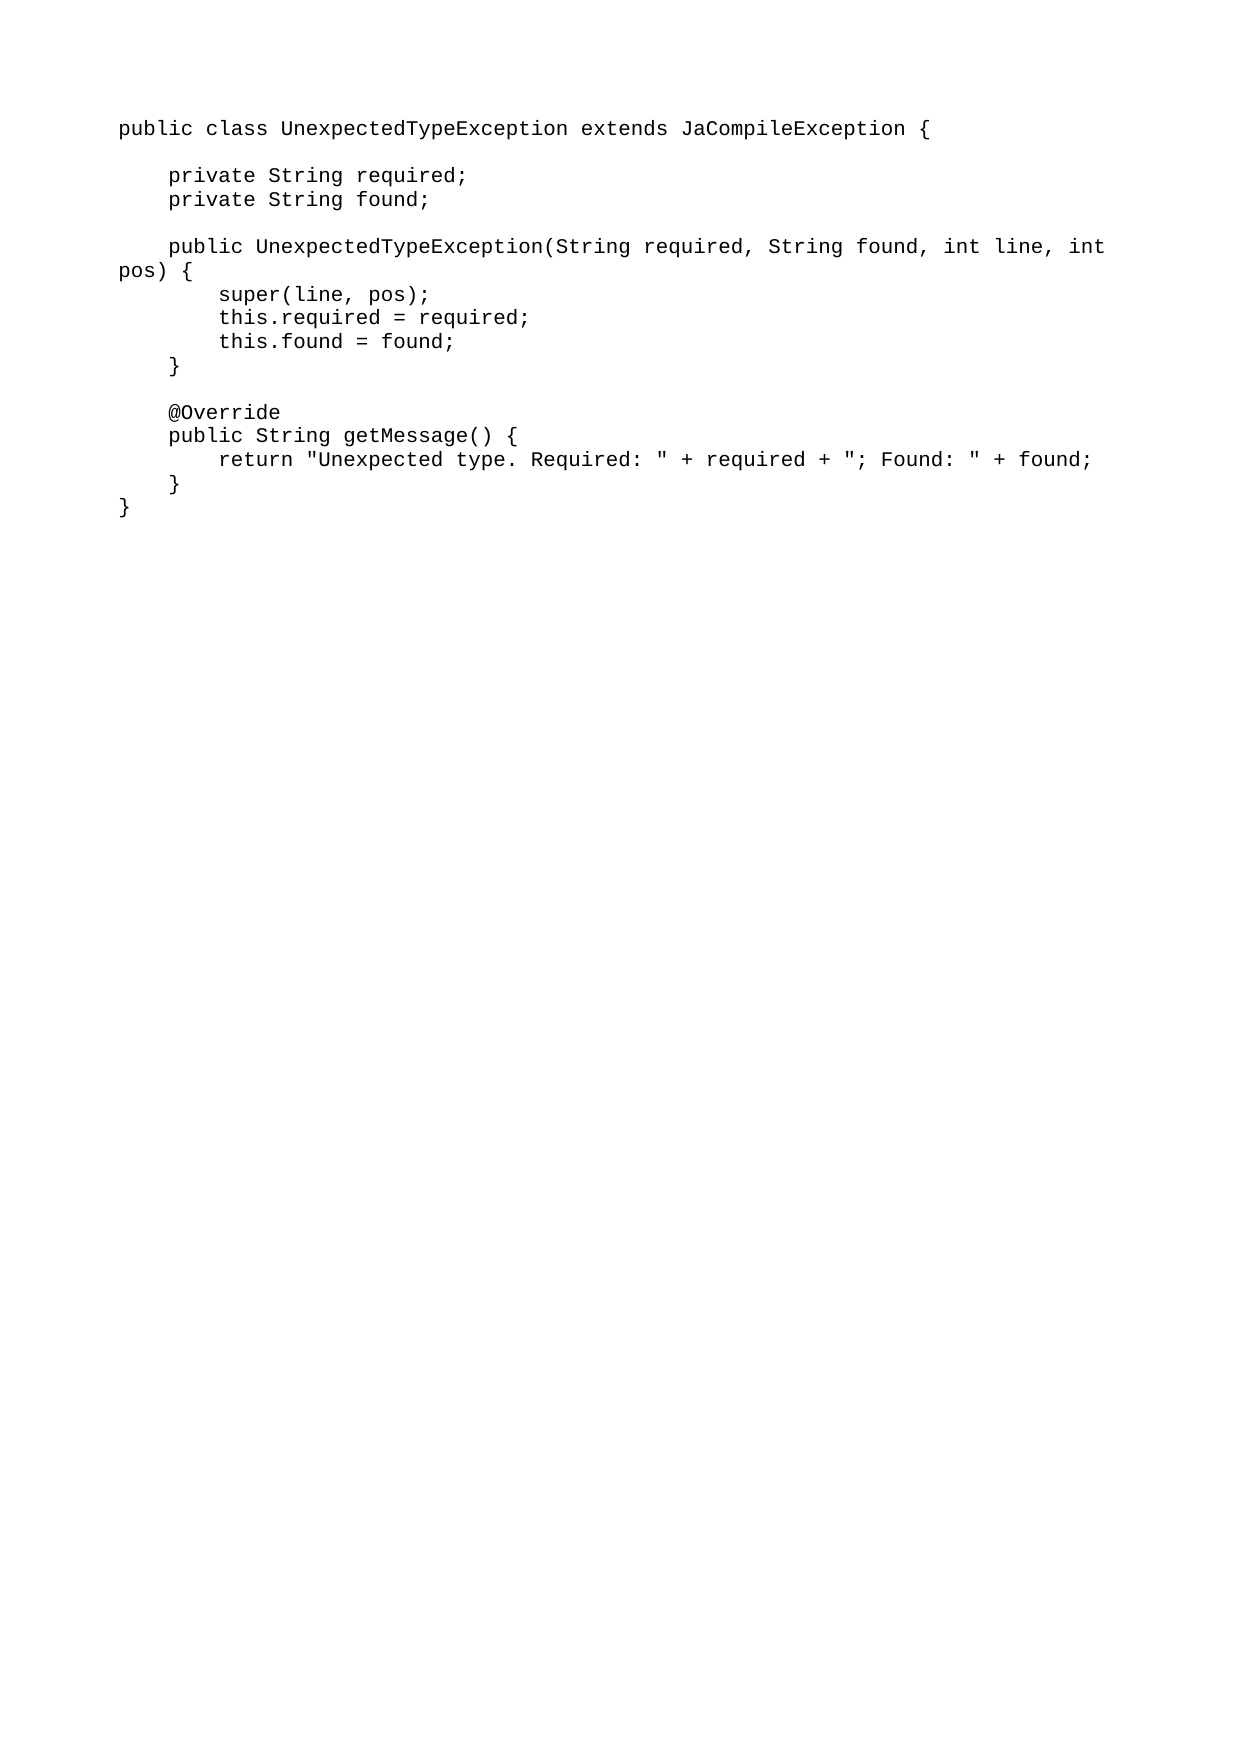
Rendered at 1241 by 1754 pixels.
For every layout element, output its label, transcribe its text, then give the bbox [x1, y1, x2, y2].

text private String required; [118, 165, 1123, 189]
text super(line, pos); [118, 284, 1123, 307]
text this.required = required; [118, 307, 1123, 331]
text public class UnexpectedTypeException extends JaCompileException { [118, 118, 1123, 142]
text return "Unexpected type. Required: " + required + "; Found: " + found; [118, 449, 1123, 473]
text public UnexpectedTypeException(String required, String found, int line, int pos) { [118, 236, 1123, 284]
text } [118, 473, 1123, 496]
text } [118, 354, 1123, 378]
text @Override [118, 402, 1123, 426]
text private String found; [118, 189, 1123, 213]
text public String getMessage() { [118, 426, 1123, 449]
text this.found = found; [118, 331, 1123, 354]
text } [118, 496, 1123, 520]
